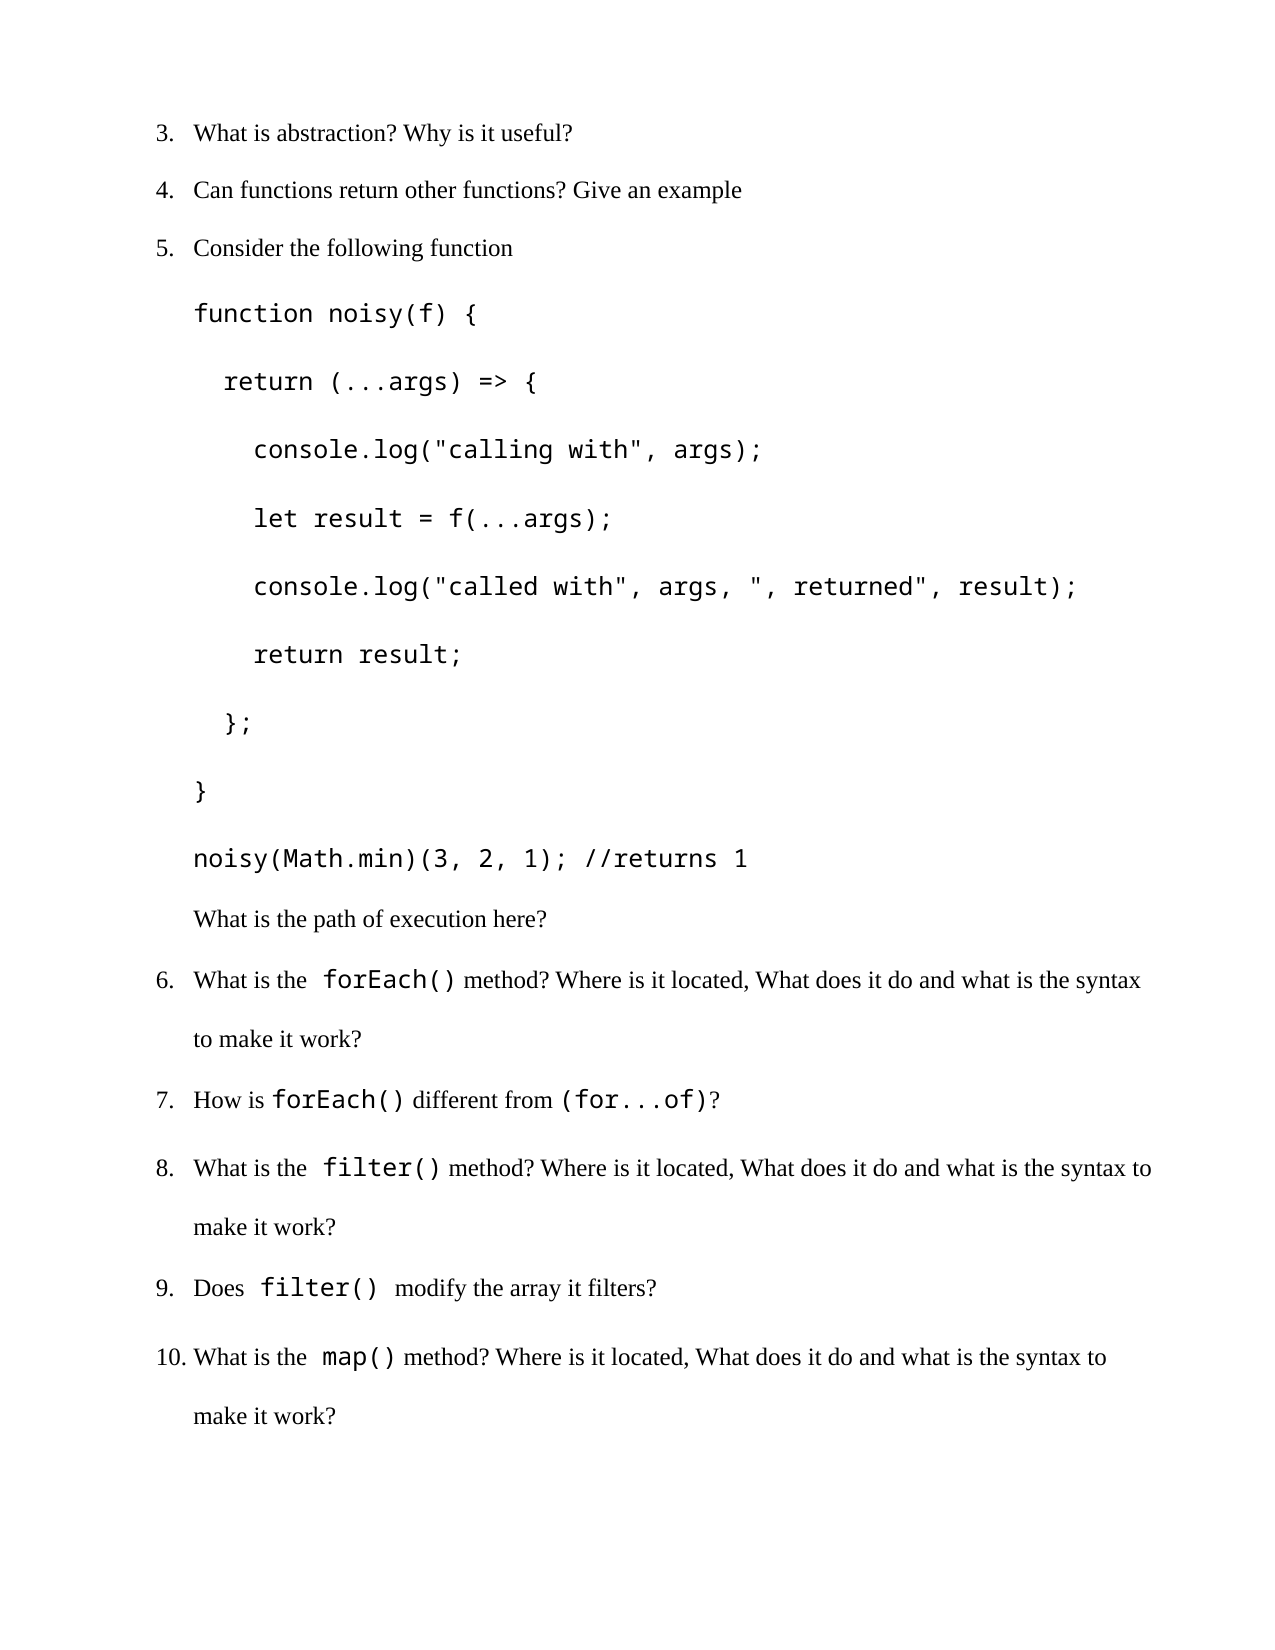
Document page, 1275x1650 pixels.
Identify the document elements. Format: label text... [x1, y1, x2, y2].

list Consider the following function function noisy(f) { return (...args) => { console.log("calling with", args); let result = f(...args); console.log("called with", args, ", returned", result); return result; }; } noisy(Math.min)(3, 2, 1); //returns 1 What is the path of execution here? [156, 233, 1157, 932]
list What is the forEach() method? Where is it located, What does it do and what is the syntax to make it work? [156, 961, 1157, 1053]
list Can functions return other functions? Give an example [156, 176, 1157, 204]
list How is forEach() different from (for...of)? [156, 1082, 1157, 1116]
list What is abstraction? Why is it useful? [156, 118, 1157, 147]
list What is the filter() method? Where is it located, What does it do and what is the syntax to make it work? [156, 1150, 1157, 1241]
list What is the map() method? Where is it located, What does it do and what is the syntax to make it work? [156, 1338, 1157, 1430]
list Does filter() modify the array it filters? [156, 1270, 1157, 1304]
